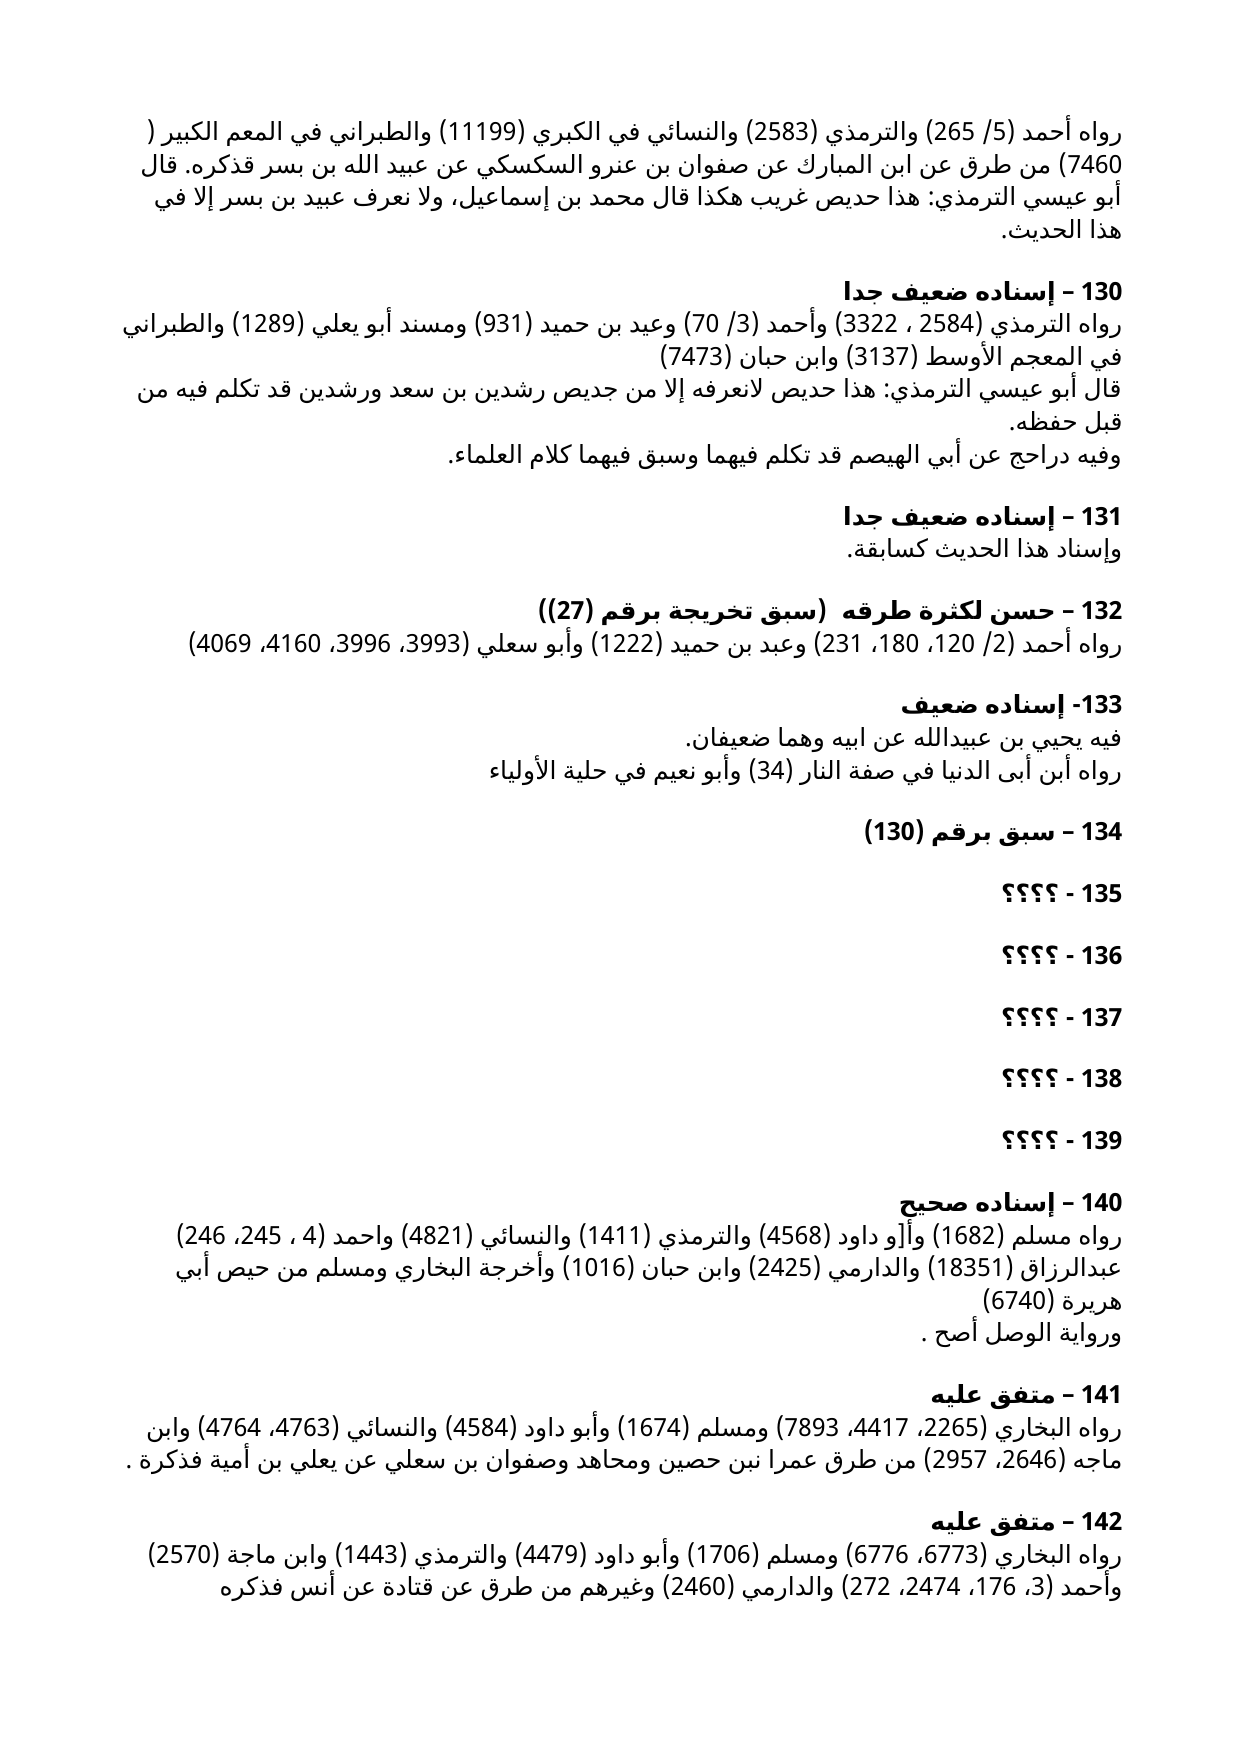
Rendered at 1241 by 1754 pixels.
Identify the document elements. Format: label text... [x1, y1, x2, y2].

text رواه أبن أبى الدنيا في صفة النار (34) وأبو نعيم في حلية الأولياء [118, 757, 1122, 789]
text رواه الترمذي (2584 ، 3322) وأحمد (3/ 70) وعيد بن حميد (931) ومسند أبو يعلي (1289) والطبراني في المعجم الأوسط (3137) وابن حبان (7473) [118, 310, 1122, 376]
text 138 - ؟؟؟؟ [118, 1066, 1122, 1098]
text رواه أحمد (5/ 265) والترمذي (2583) والنسائي في الكبري (11199) والطبراني في المعم الكبير (7460) من طرق عن ابن المبارك عن صفوان بن عنرو السكسكي عن عبيد الله بن بسر قذكره. قال أبو عيسي الترمذي: هذا حديص غريب هكذا قال محمد بن إسماعيل، ولا نعرف عبيد بن بسر إلا في هذا الحديث. [118, 118, 1122, 248]
text 131 – إسناده ضعيف جدا [118, 502, 1122, 535]
text قال أبو عيسي الترمذي: هذا حديص لانعرفه إلا من جديص رشدين بن سعد ورشدين قد تكلم فيه من قبل حفظه. [118, 376, 1122, 441]
text رواه أحمد (2/ 120، 180، 231) وعبد بن حميد (1222) وأبو سعلي (3993، 3996، 4160، 4069) [118, 630, 1122, 662]
text فيه يحيي بن عبيدالله عن ابيه وهما ضعيفان. [118, 724, 1122, 757]
text 132 – حسن لكثرة طرقه (سبق تخريجة برقم (27)) [118, 597, 1122, 630]
text 134 – سبق برقم (130) [118, 818, 1122, 851]
text 133- إسناده ضعيف [118, 691, 1122, 724]
text وإسناد هذا الحديث كسابقة. [118, 535, 1122, 568]
text 135 - ؟؟؟؟ [118, 880, 1122, 913]
text رواه البخاري (6773، 6776) ومسلم (1706) وأبو داود (4479) والترمذي (1443) وابن ماجة (2570) وأحمد (3، 176، 2474، 272) والدارمي (2460) وغيرهم من طرق عن قتادة عن أنس فذكره [118, 1541, 1122, 1606]
text 141 – متفق عليه [118, 1381, 1122, 1414]
text ورواية الوصل أصح . [118, 1319, 1122, 1352]
text 130 – إسناده ضعيف جدا [118, 278, 1122, 310]
text 142 – متفق عليه [118, 1508, 1122, 1541]
text 139 - ؟؟؟؟ [118, 1127, 1122, 1160]
text 137 - ؟؟؟؟ [118, 1004, 1122, 1036]
text رواه البخاري (2265، 4417، 7893) ومسلم (1674) وأبو داود (4584) والنسائي (4763، 4764) وابن ماجه (2646، 2957) من طرق عمرا نبن حصين ومحاهد وصفوان بن سعلي عن يعلي بن أمية فذكرة . [118, 1414, 1122, 1479]
text وفيه دراحج عن أبي الهيصم قد تكلم فيهما وسبق فيهما كلام العلماء. [118, 441, 1122, 473]
text 140 – إسناده صحيح [118, 1189, 1122, 1222]
text رواه مسلم (1682) وأ[و داود (4568) والترمذي (1411) والنسائي (4821) واحمد (4 ، 245، 246) عبدالرزاق (18351) والدارمي (2425) وابن حبان (1016) وأخرجة البخاري ومسلم من حيص أبي هريرة (6740) [118, 1222, 1122, 1319]
text 136 - ؟؟؟؟ [118, 942, 1122, 974]
